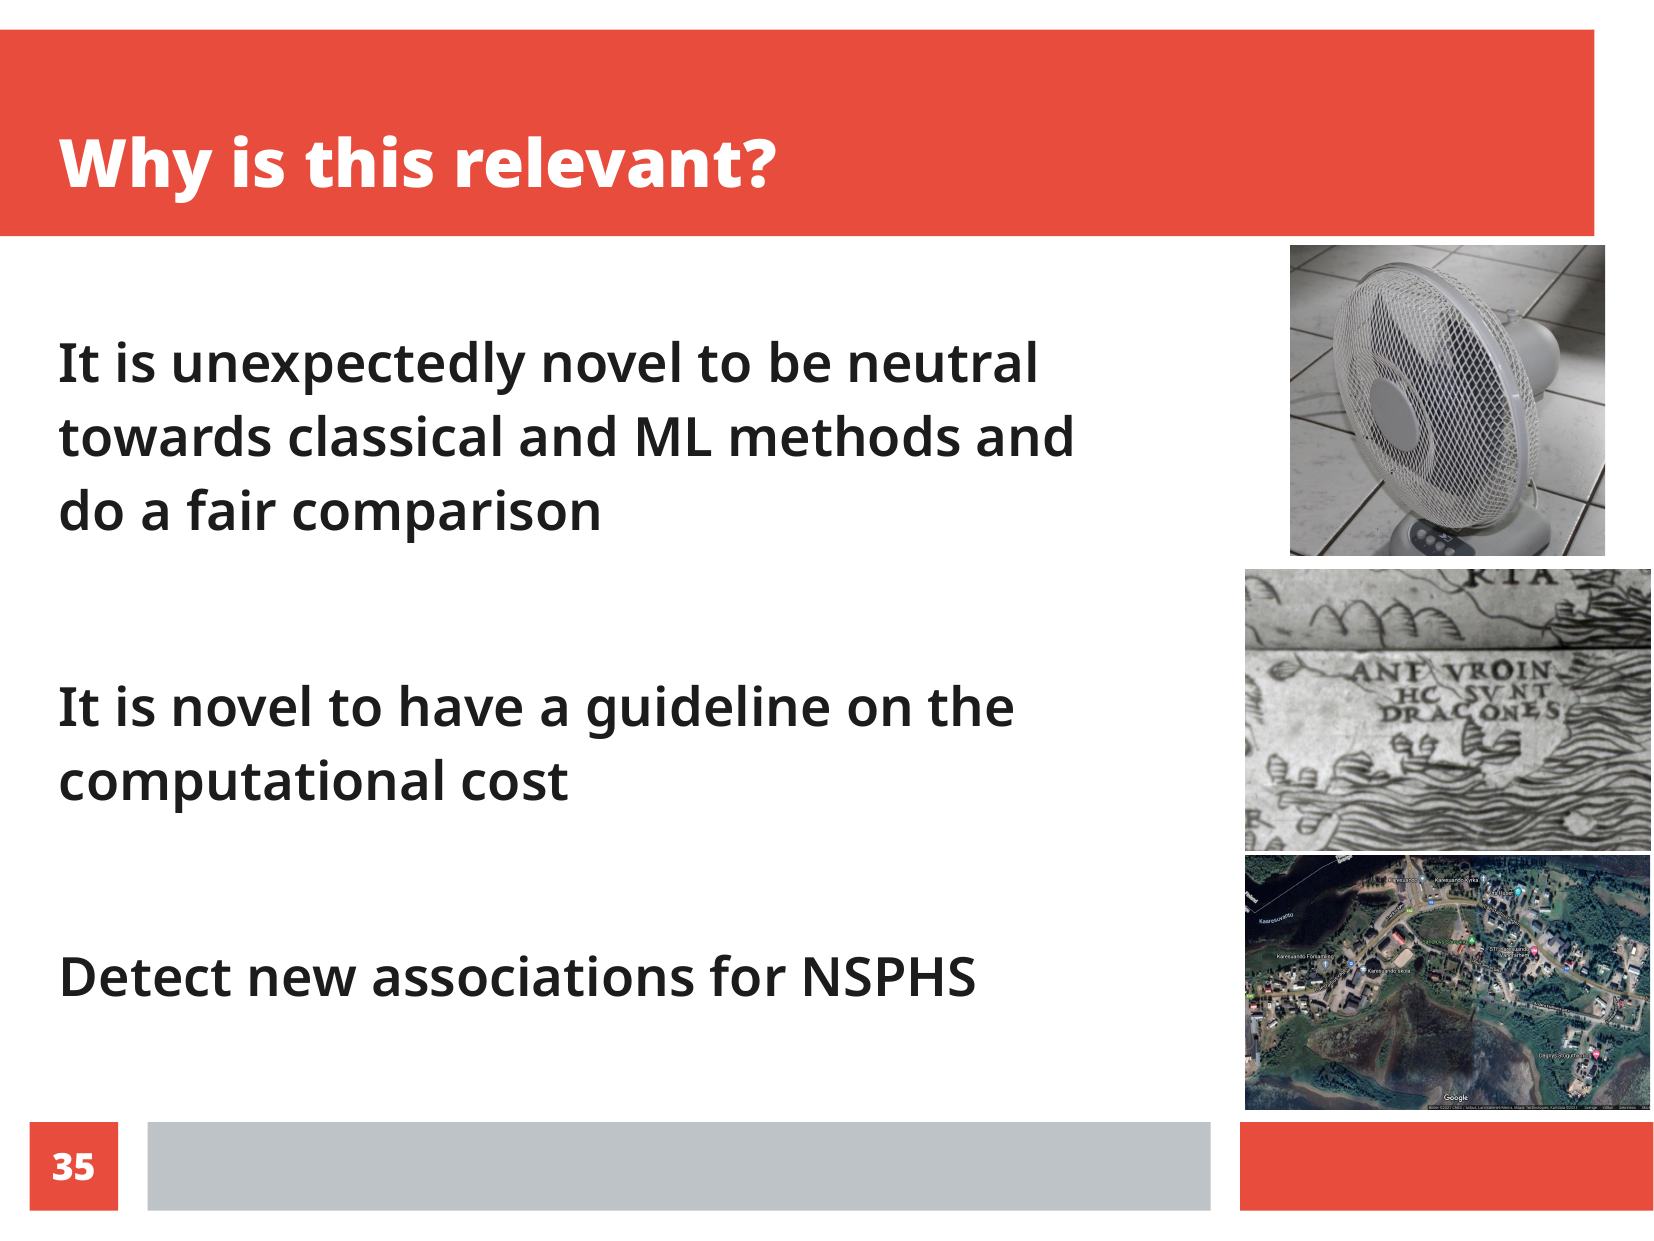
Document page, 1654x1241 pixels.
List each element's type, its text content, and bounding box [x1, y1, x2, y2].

picture [1290, 245, 1606, 556]
picture [1245, 855, 1651, 1111]
list It is unexpectedly novel to be neutral towards classical and ML methods and do a fair comparison It is novel to have a guideline on the computational cost Detect new associations for NSPHS [59, 324, 1156, 1093]
title Why is this relevant? [59, 59, 1595, 207]
picture [1245, 569, 1651, 851]
